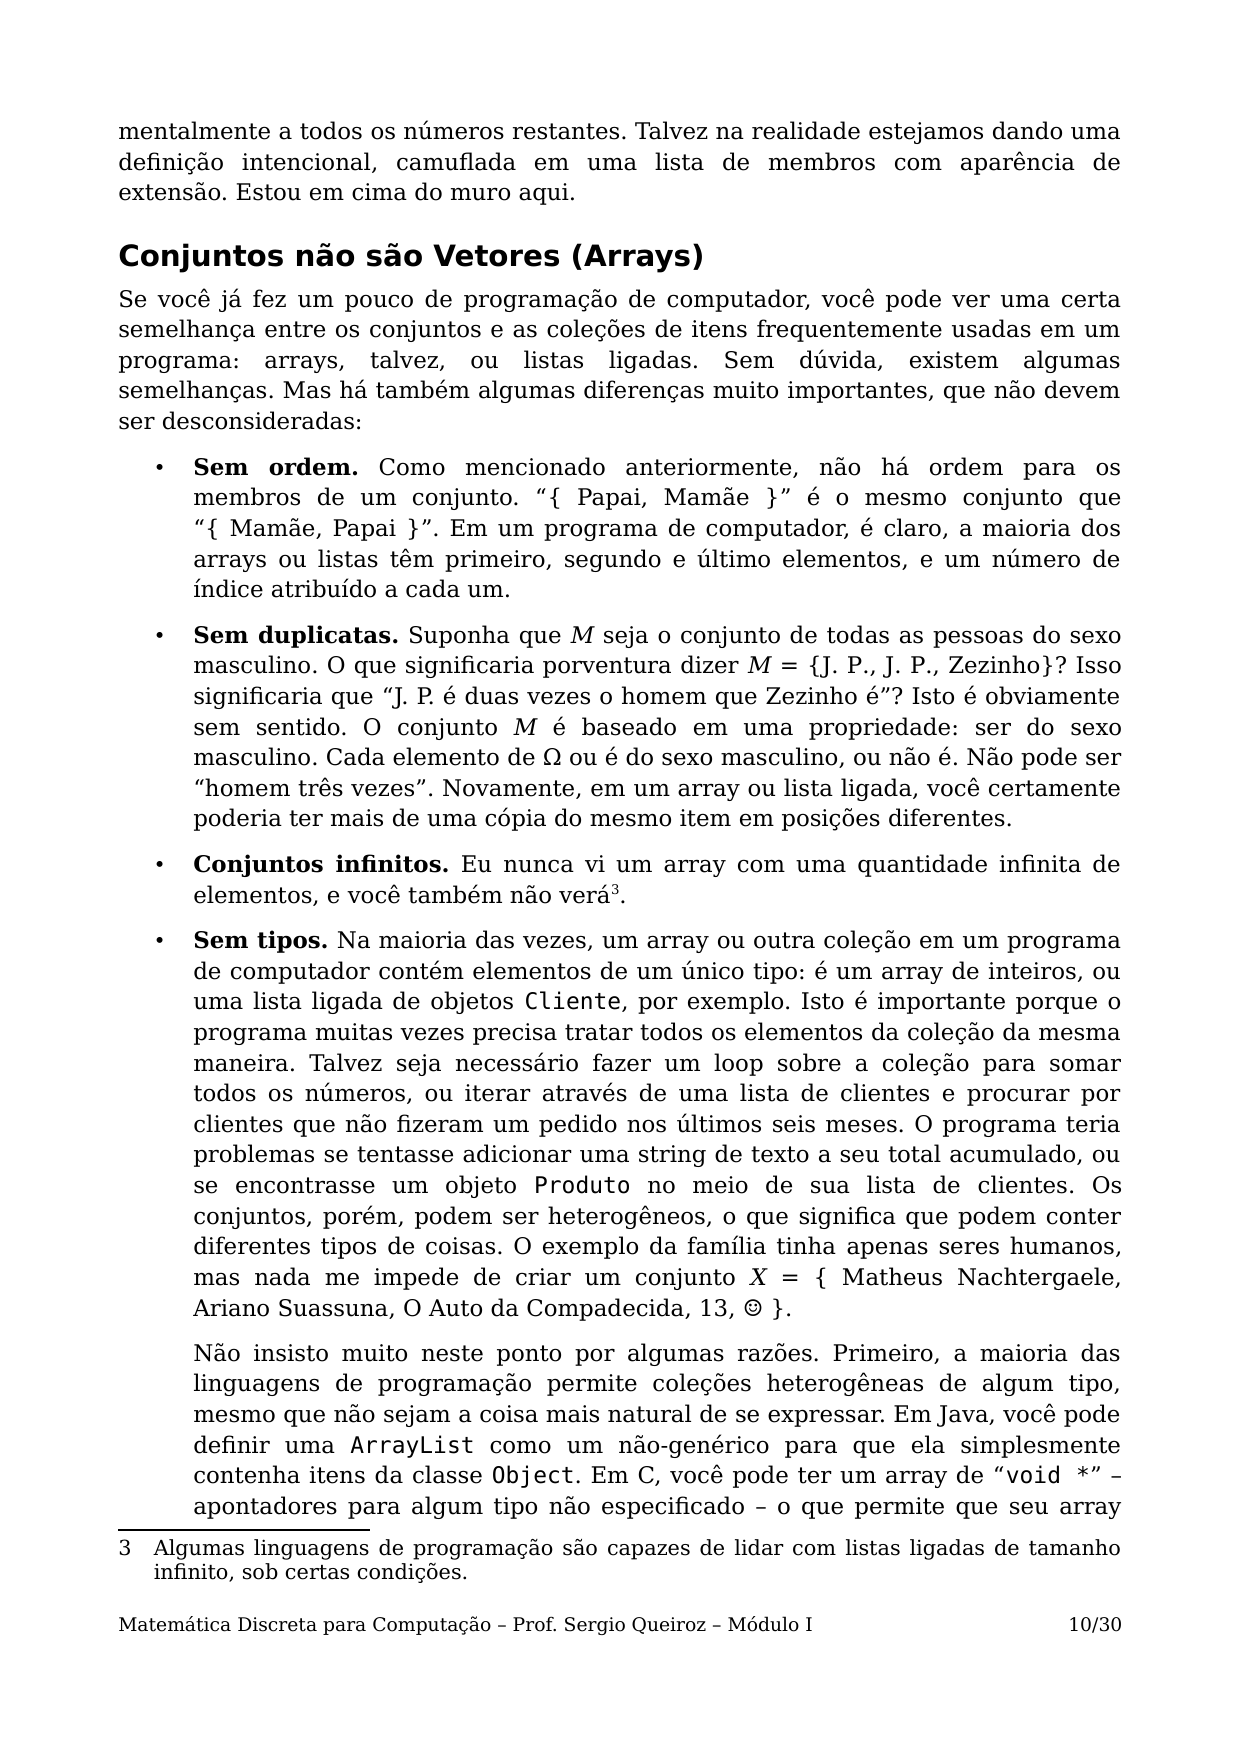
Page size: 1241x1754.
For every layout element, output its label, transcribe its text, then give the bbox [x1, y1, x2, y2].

list Algumas linguagens de programação são capazes de lidar com listas ligadas de tamanho infinito, sob certas condições. [118, 1536, 1122, 1584]
list Sem duplicatas. Suponha que M seja o conjunto de todas as pessoas do sexo masculino. O que significaria porventura dizer M = {J. P., J. P., Zezinho}? Isso significaria que “J. P. é duas vezes o homem que Zezinho é”? Isto é obviamente sem sentido. O conjunto M é baseado em uma propriedade: ser do sexo masculino. Cada elemento de Ω ou é do sexo masculino, ou não é. Não pode ser “homem três vezes”. Novamente, em um array ou lista ligada, você certamente poderia ter mais de uma cópia do mesmo item em posições diferentes. [156, 622, 1122, 832]
list Conjuntos infinitos. Eu nunca vi um array com uma quantidade infinita de elementos, e você também não verá. [156, 851, 1122, 908]
list Sem tipos. Na maioria das vezes, um array ou outra coleção em um programa de computador contém elementos de um único tipo: é um array de inteiros, ou uma lista ligada de objetos Cliente, por exemplo. Isto é importante porque o programa muitas vezes precisa tratar todos os elementos da coleção da mesma maneira. Talvez seja necessário fazer um loop sobre a coleção para somar todos os números, ou iterar através de uma lista de clientes e procurar por clientes que não fizeram um pedido nos últimos seis meses. O programa teria problemas se tentasse adicionar uma string de texto a seu total acumulado, ou se encontrasse um objeto Produto no meio de sua lista de clientes. Os conjuntos, porém, podem ser heterogêneos, o que significa que podem conter diferentes tipos de coisas. O exemplo da família tinha apenas seres humanos, mas nada me impede de criar um conjunto X = { Matheus Nachtergaele, Ariano Suassuna, O Auto da Compadecida, 13, ☺ }. [156, 927, 1122, 1321]
subtitle Conjuntos não são Vetores (Arrays) [118, 239, 1122, 273]
text mentalmente a todos os números restantes. Talvez na realidade estejamos dando uma definição intencional, camuflada em uma lista de membros com aparência de extensão. Estou em cima do muro aqui. [118, 118, 1122, 206]
list Não insisto muito neste ponto por algumas razões. Primeiro, a maioria das linguagens de programação permite coleções heterogêneas de algum tipo, mesmo que não sejam a coisa mais natural de se expressar. Em Java, você pode definir uma ArrayList como um não-genérico para que ela simplesmente contenha itens da classe Object. Em C, você pode ter um array de “void *” – apontadores para algum tipo não especificado – o que permite que seu array [156, 1340, 1122, 1520]
list Sem ordem. Como mencionado anteriormente, não há ordem para os membros de um conjunto. “{ Papai, Mamãe }” é o mesmo conjunto que “{ Mamãe, Papai }”. Em um programa de computador, é claro, a maioria dos arrays ou listas têm primeiro, segundo e último elementos, e um número de índice atribuído a cada um. [156, 453, 1122, 603]
text Se você já fez um pouco de programação de computador, você pode ver uma certa semelhança entre os conjuntos e as coleções de itens frequentemente usadas em um programa: arrays, talvez, ou listas ligadas. Sem dúvida, existem algumas semelhanças. Mas há também algumas diferenças muito importantes, que não devem ser desconsideradas: [118, 286, 1122, 435]
